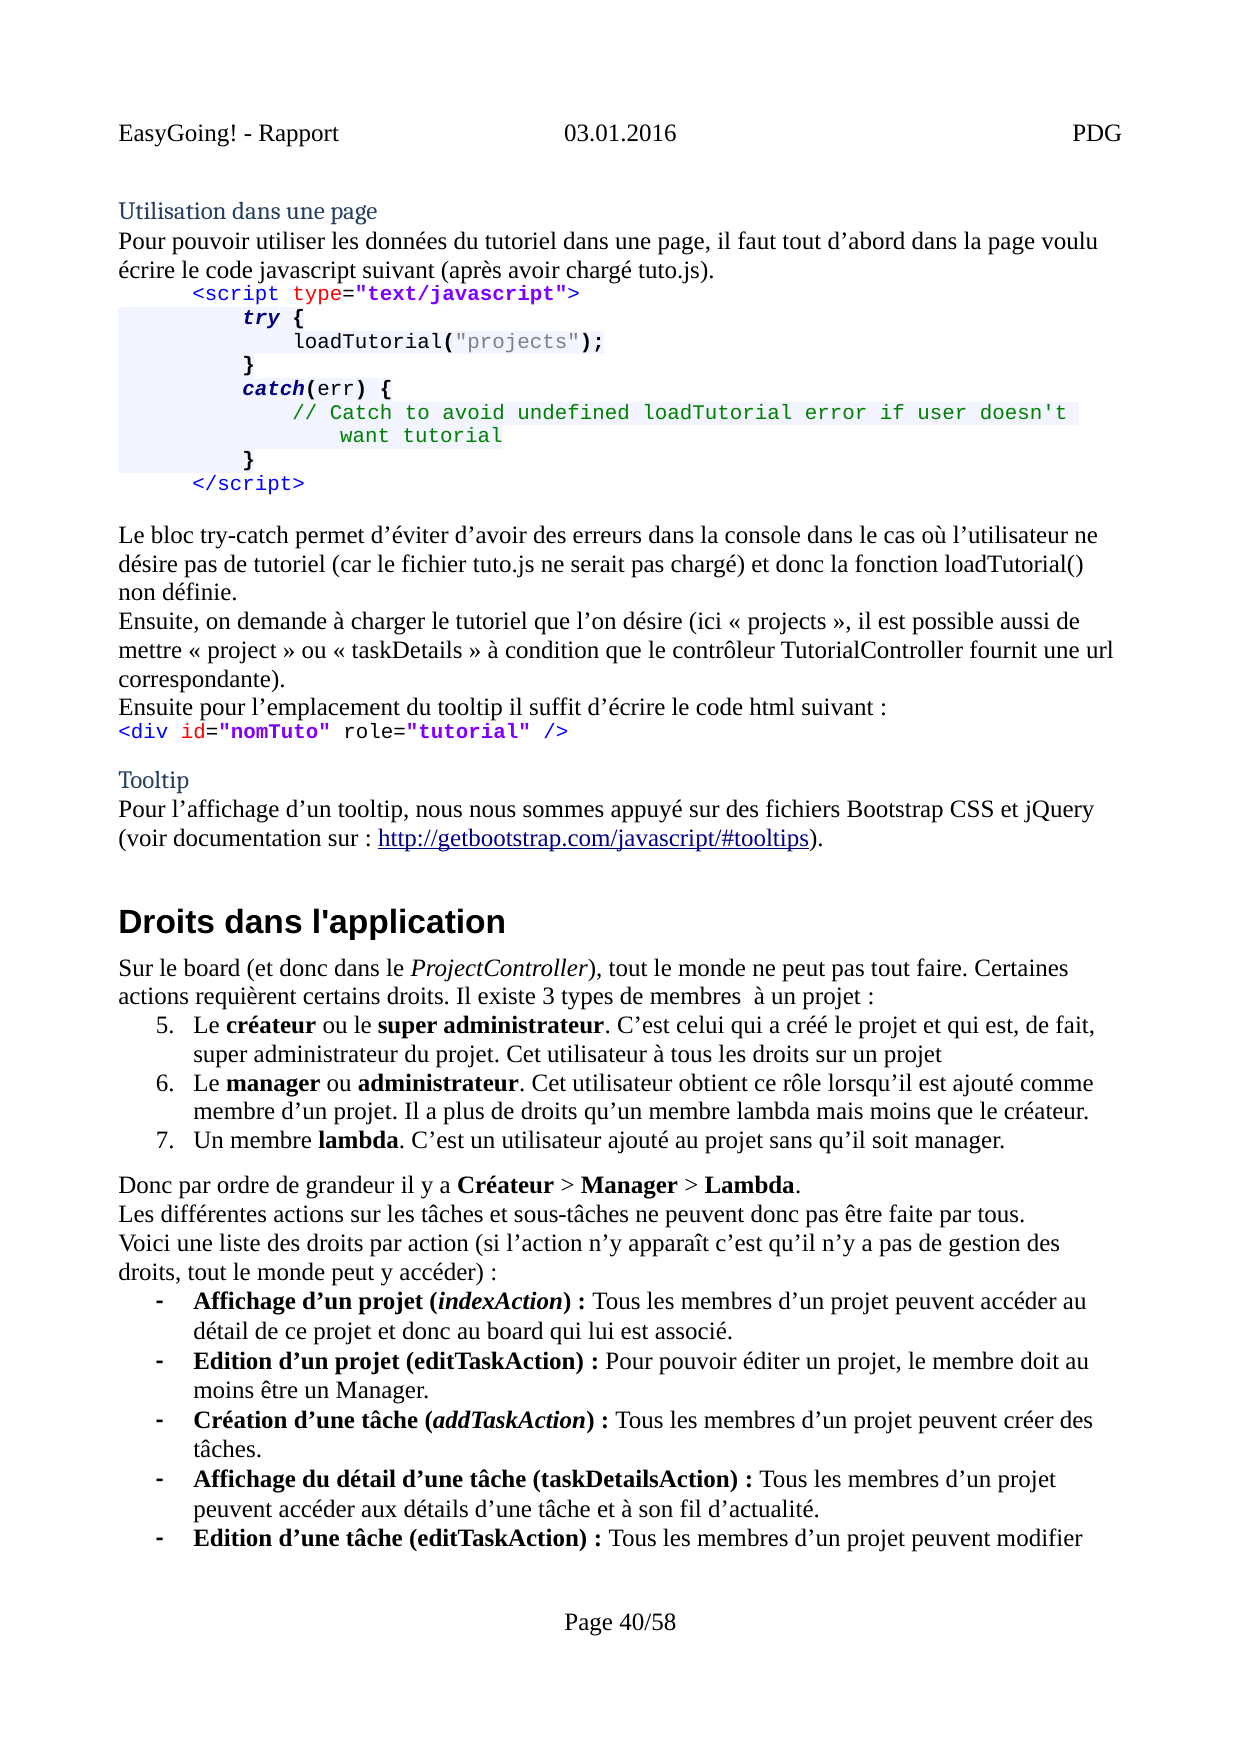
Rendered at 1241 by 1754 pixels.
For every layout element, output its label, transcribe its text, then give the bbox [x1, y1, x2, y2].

text Le bloc try-catch permet d’éviter d’avoir des erreurs dans la console dans le cas où l’utilisateur ne désire pas de tutoriel (car le fichier tuto.js ne serait pas chargé) et donc la fonction loadTutorial() non définie. [118, 520, 1122, 606]
text try { [118, 307, 1122, 331]
list Le créateur ou le super administrateur. C’est celui qui a créé le projet et qui est, de fait, super administrateur du projet. Cet utilisateur à tous les droits sur un projet [156, 1010, 1122, 1068]
list Affichage d’un projet (indexAction) : Tous les membres d’un projet peuvent accéder au détail de ce projet et donc au board qui lui est associé. [156, 1286, 1122, 1345]
text Pour l’affichage d’un tooltip, nous nous sommes appuyé sur des fichiers Bootstrap CSS et jQuery (voir documentation sur : http://getbootstrap.com/javascript/#tooltips). [118, 794, 1122, 852]
text Les différentes actions sur les tâches et sous-tâches ne peuvent donc pas être faite par tous. [118, 1199, 1122, 1228]
list Un membre lambda. C’est un utilisateur ajouté au projet sans qu’il soit manager. [156, 1125, 1122, 1154]
text </script> [118, 473, 1122, 496]
text Voici une liste des droits par action (si l’action n’y apparaît c’est qu’il n’y a pas de gestion des droits, tout le monde peut y accéder) : [118, 1228, 1122, 1286]
subtitle Utilisation dans une page [118, 197, 1122, 226]
text loadTutorial("projects"); [118, 331, 1122, 354]
text } [118, 354, 1122, 378]
text Ensuite pour l’emplacement du tooltip il suffit d’écrire le code html suivant : [118, 692, 1122, 721]
list Edition d’une tâche (editTaskAction) : Tous les membres d’un projet peuvent modifier [156, 1523, 1122, 1553]
text Pour pouvoir utiliser les données du tutoriel dans une page, il faut tout d’abord dans la page voulu écrire le code javascript suivant (après avoir chargé tuto.js). [118, 226, 1122, 283]
subtitle Droits dans l'application [118, 901, 1122, 940]
subtitle Tooltip [118, 766, 1122, 794]
text // Catch to avoid undefined loadTutorial error if user doesn't want tutorial [118, 402, 1122, 449]
list Edition d’un projet (editTaskAction) : Pour pouvoir éditer un projet, le membre doit au moins être un Manager. [156, 1345, 1122, 1404]
text Sur le board (et donc dans le ProjectController), tout le monde ne peut pas tout faire. Certaines actions requièrent certains droits. Il existe 3 types de membres à un projet : [118, 953, 1122, 1010]
text <script type="text/javascript"> [118, 283, 1122, 307]
text Ensuite, on demande à charger le tutoriel que l’on désire (ici « projects », il est possible aussi de mettre « project » ou « taskDetails » à condition que le contrôleur TutorialController fournit une url correspondante). [118, 606, 1122, 692]
text Donc par ordre de grandeur il y a Créateur > Manager > Lambda. [118, 1171, 1122, 1199]
text } [118, 449, 1122, 473]
list Création d’une tâche (addTaskAction) : Tous les membres d’un projet peuvent créer des tâches. [156, 1404, 1122, 1463]
text <div id="nomTuto" role="tutorial" /> [118, 721, 1122, 745]
list Affichage du détail d’une tâche (taskDetailsAction) : Tous les membres d’un projet peuvent accéder aux détails d’une tâche et à son fil d’actualité. [156, 1463, 1122, 1523]
text catch(err) { [118, 378, 1122, 402]
list Le manager ou administrateur. Cet utilisateur obtient ce rôle lorsqu’il est ajouté comme membre d’un projet. Il a plus de droits qu’un membre lambda mais moins que le créateur. [156, 1068, 1122, 1125]
